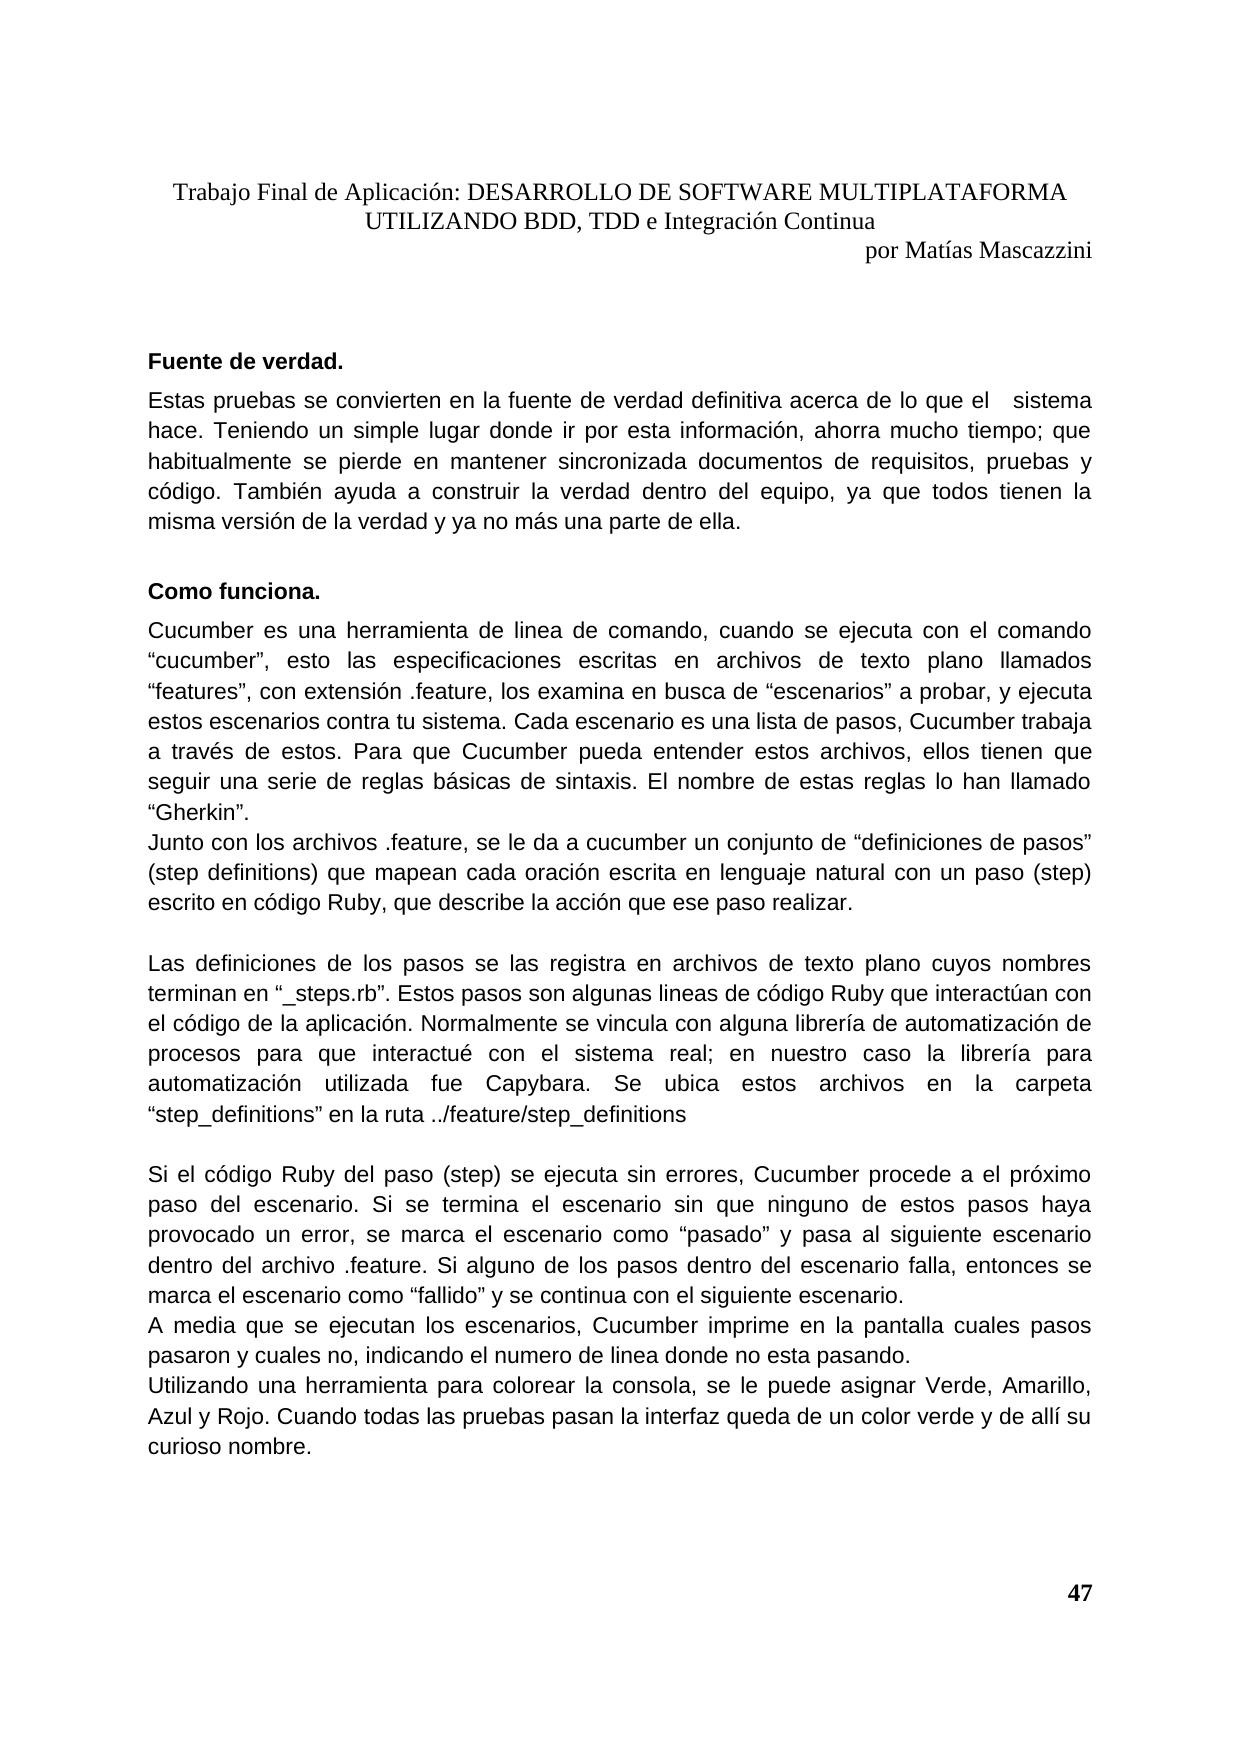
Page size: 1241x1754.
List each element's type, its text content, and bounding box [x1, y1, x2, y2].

text Fuente de verdad. [148, 348, 1093, 374]
text Utilizando una herramienta para colorear la consola, se le puede asignar Verde, Amarillo, Azul y Rojo. Cuando todas las pruebas pasan la interfaz queda de un color verde y de allí su curioso nombre. [148, 1372, 1093, 1459]
text Las definiciones de los pasos se las registra en archivos de texto plano cuyos nombres terminan en “_steps.rb”. Estos pasos son algunas lineas de código Ruby que interactúan con el código de la aplicación. Normalmente se vincula con alguna librería de automatización de procesos para que interactué con el sistema real; en nuestro caso la librería para automatización utilizada fue Capybara. Se ubica estos archivos en la carpeta “step_definitions” en la ruta ../feature/step_definitions [148, 949, 1093, 1127]
text Cucumber es una herramienta de linea de comando, cuando se ejecuta con el comando “cucumber”, esto las especificaciones escritas en archivos de texto plano llamados “features”, con extensión .feature, los examina en busca de “escenarios” a probar, y ejecuta estos escenarios contra tu sistema. Cada escenario es una lista de pasos, Cucumber trabaja a través de estos. Para que Cucumber pueda entender estos archivos, ellos tienen que seguir una serie de reglas básicas de sintaxis. El nombre de estas reglas lo han llamado “Gherkin”. [148, 617, 1093, 825]
text Si el código Ruby del paso (step) se ejecuta sin errores, Cucumber procede a el próximo paso del escenario. Si se termina el escenario sin que ninguno de estos pasos haya provocado un error, se marca el escenario como “pasado” y pasa al siguiente escenario dentro del archivo .feature. Si alguno de los pasos dentro del escenario falla, entonces se marca el escenario como “fallido” y se continua con el siguiente escenario. [148, 1161, 1093, 1308]
text Estas pruebas se convierten en la fuente de verdad definitiva acerca de lo que el sistema hace. Teniendo un simple lugar donde ir por esta información, ahorra mucho tiempo; que habitualmente se pierde en mantener sincronizada documentos de requisitos, pruebas y código. También ayuda a construir la verdad dentro del equipo, ya que todos tienen la misma versión de la verdad y ya no más una parte de ella. [148, 387, 1093, 534]
text A media que se ejecutan los escenarios, Cucumber imprime en la pantalla cuales pasos pasaron y cuales no, indicando el numero de linea donde no esta pasando. [148, 1312, 1093, 1369]
text Junto con los archivos .feature, se le da a cucumber un conjunto de “definiciones de pasos” (step definitions) que mapean cada oración escrita en lenguaje natural con un paso (step) escrito en código Ruby, que describe la acción que ese paso realizar. [148, 829, 1093, 916]
text Como funciona. [148, 578, 1093, 604]
